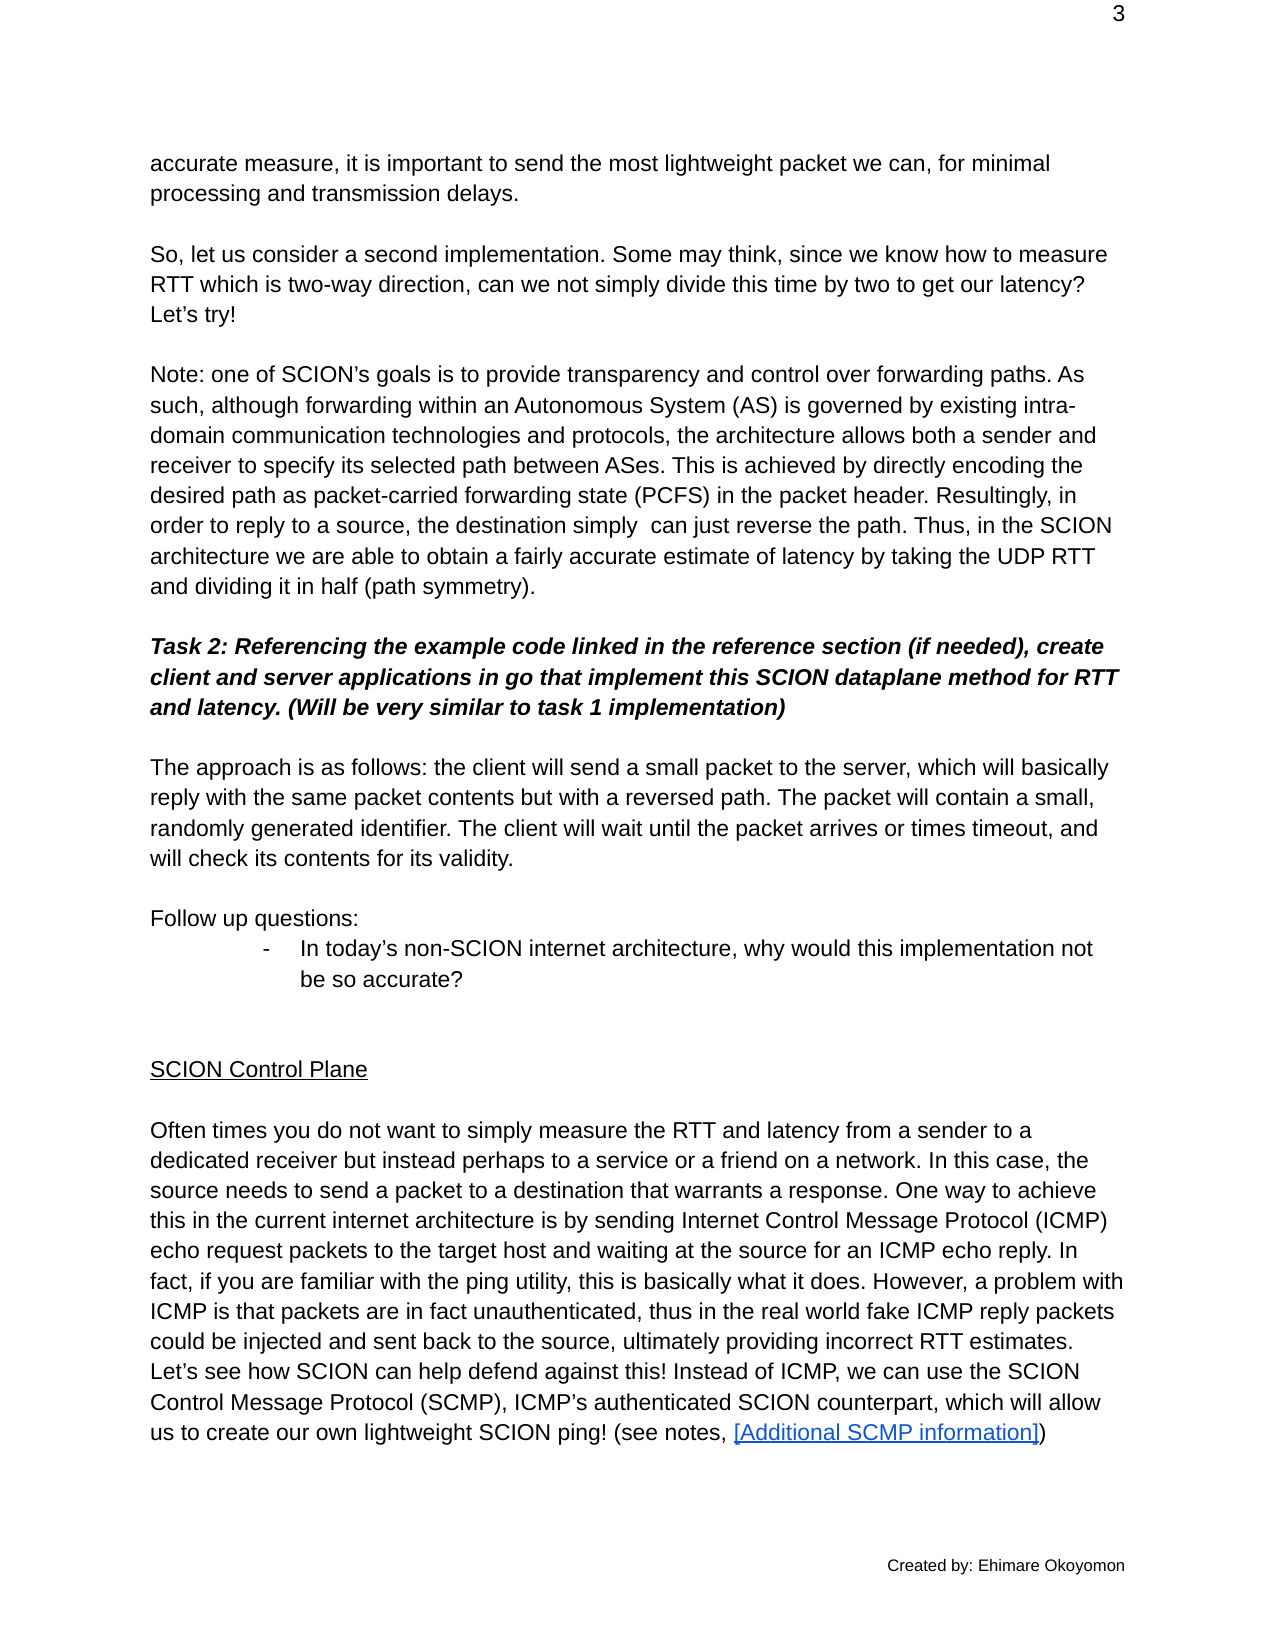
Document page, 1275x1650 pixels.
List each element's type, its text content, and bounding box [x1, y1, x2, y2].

text Note: one of SCION’s goals is to provide transparency and control over forwarding paths. As such, although forwarding within an Autonomous System (AS) is governed by existing intra-domain communication technologies and protocols, the architecture allows both a sender and receiver to specify its selected path between ASes. This is achieved by directly encoding the desired path as packet-carried forwarding state (PCFS) in the packet header. Resultingly, in order to reply to a source, the destination simply can just reverse the path. Thus, in the SCION architecture we are able to obtain a fairly accurate estimate of latency by taking the UDP RTT and dividing it in half (path symmetry). [150, 361, 1125, 599]
text The approach is as follows: the client will send a small packet to the server, which will basically reply with the same packet contents but with a reversed path. The packet will contain a small, randomly generated identifier. The client will wait until the packet arrives or times timeout, and will check its contents for its validity. [150, 754, 1125, 871]
text Often times you do not want to simply measure the RTT and latency from a sender to a dedicated receiver but instead perhaps to a service or a friend on a network. In this case, the source needs to send a packet to a destination that warrants a response. One way to achieve this in the current internet architecture is by sending Internet Control Message Protocol (ICMP) echo request packets to the target host and waiting at the source for an ICMP echo reply. In fact, if you are familiar with the ping utility, this is basically what it does. However, a problem with ICMP is that packets are in fact unauthenticated, thus in the real world fake ICMP reply packets could be injected and sent back to the source, ultimately providing incorrect RTT estimates. Let’s see how SCION can help defend against this! Instead of ICMP, we can use the SCION Control Message Protocol (SCMP), ICMP’s authenticated SCION counterpart, which will allow us to create our own lightweight SCION ping! (see notes, [Additional SCMP information]) [150, 1117, 1125, 1445]
text Follow up questions: [150, 905, 1125, 932]
subtitle SCION Control Plane [150, 1056, 1125, 1083]
text So, let us consider a second implementation. Some may think, since we know how to measure RTT which is two-way direction, can we not simply divide this time by two to get our latency? Let’s try! [150, 241, 1125, 327]
list In today’s non-SCION internet architecture, why would this implementation not be so accurate? [262, 935, 1125, 992]
subtitle Task 2: Referencing the example code linked in the reference section (if needed), create client and server applications in go that implement this SCION dataplane method for RTT and latency. (Will be very similar to task 1 implementation) [150, 633, 1125, 720]
text accurate measure, it is important to send the most lightweight packet we can, for minimal processing and transmission delays. [150, 150, 1125, 207]
